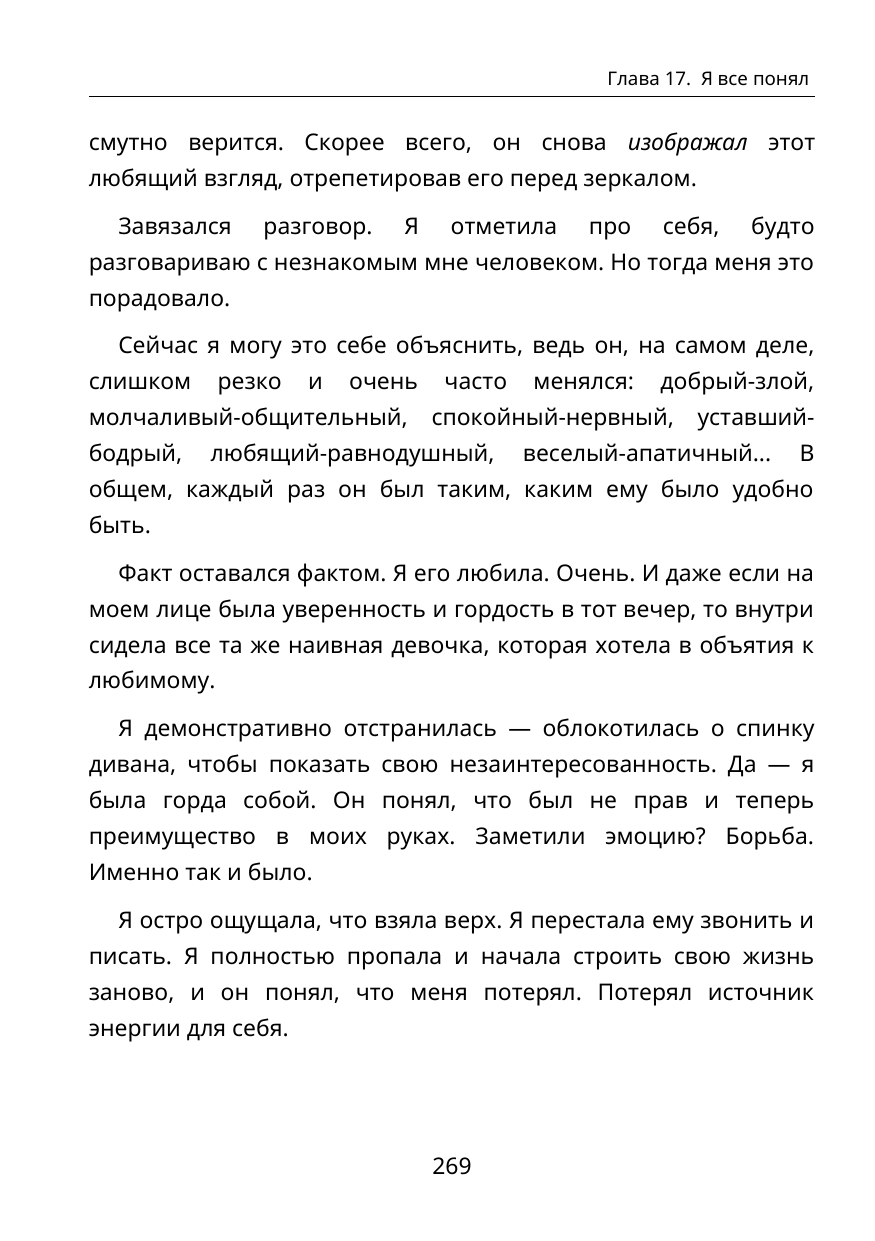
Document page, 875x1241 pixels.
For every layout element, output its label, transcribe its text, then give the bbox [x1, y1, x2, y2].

text смутно верится. Скорее всего, он снова изображал этот любящий взгляд, отрепетировав его перед зеркалом. [88, 126, 815, 193]
text Завязался разговор. Я отметила про себя, будто разговариваю с незнакомым мне человеком. Но тогда меня это порадовало. [88, 210, 815, 313]
text Я демонстративно отстранилась — облокотилась о спинку дивана, чтобы показать свою незаинтересованность. Да — я была горда собой. Он понял, что был не прав и теперь преимущество в моих руках. Заметили эмоцию? Борьба. Именно так и было. [88, 712, 815, 887]
text Я остро ощущала, что взяла верх. Я перестала ему звонить и писать. Я полностью пропала и начала строить свою жизнь заново, и он понял, что меня потерял. Потерял источник энергии для себя. [88, 904, 815, 1043]
text Факт оставался фактом. Я его любила. Очень. И даже если на моем лице была уверенность и гордость в тот вечер, то внутри сидела все та же наивная девочка, которая хотела в объятия к любимому. [88, 557, 815, 696]
text Сейчас я могу это себе объяснить, ведь он, на самом деле, слишком резко и очень часто менялся: добрый-злой, молчаливый-общительный, спокойный-нервный, уставший-бодрый, любящий-равнодушный, веселый-апатичный... В общем, каждый раз он был таким, каким ему было удобно быть. [88, 329, 815, 540]
